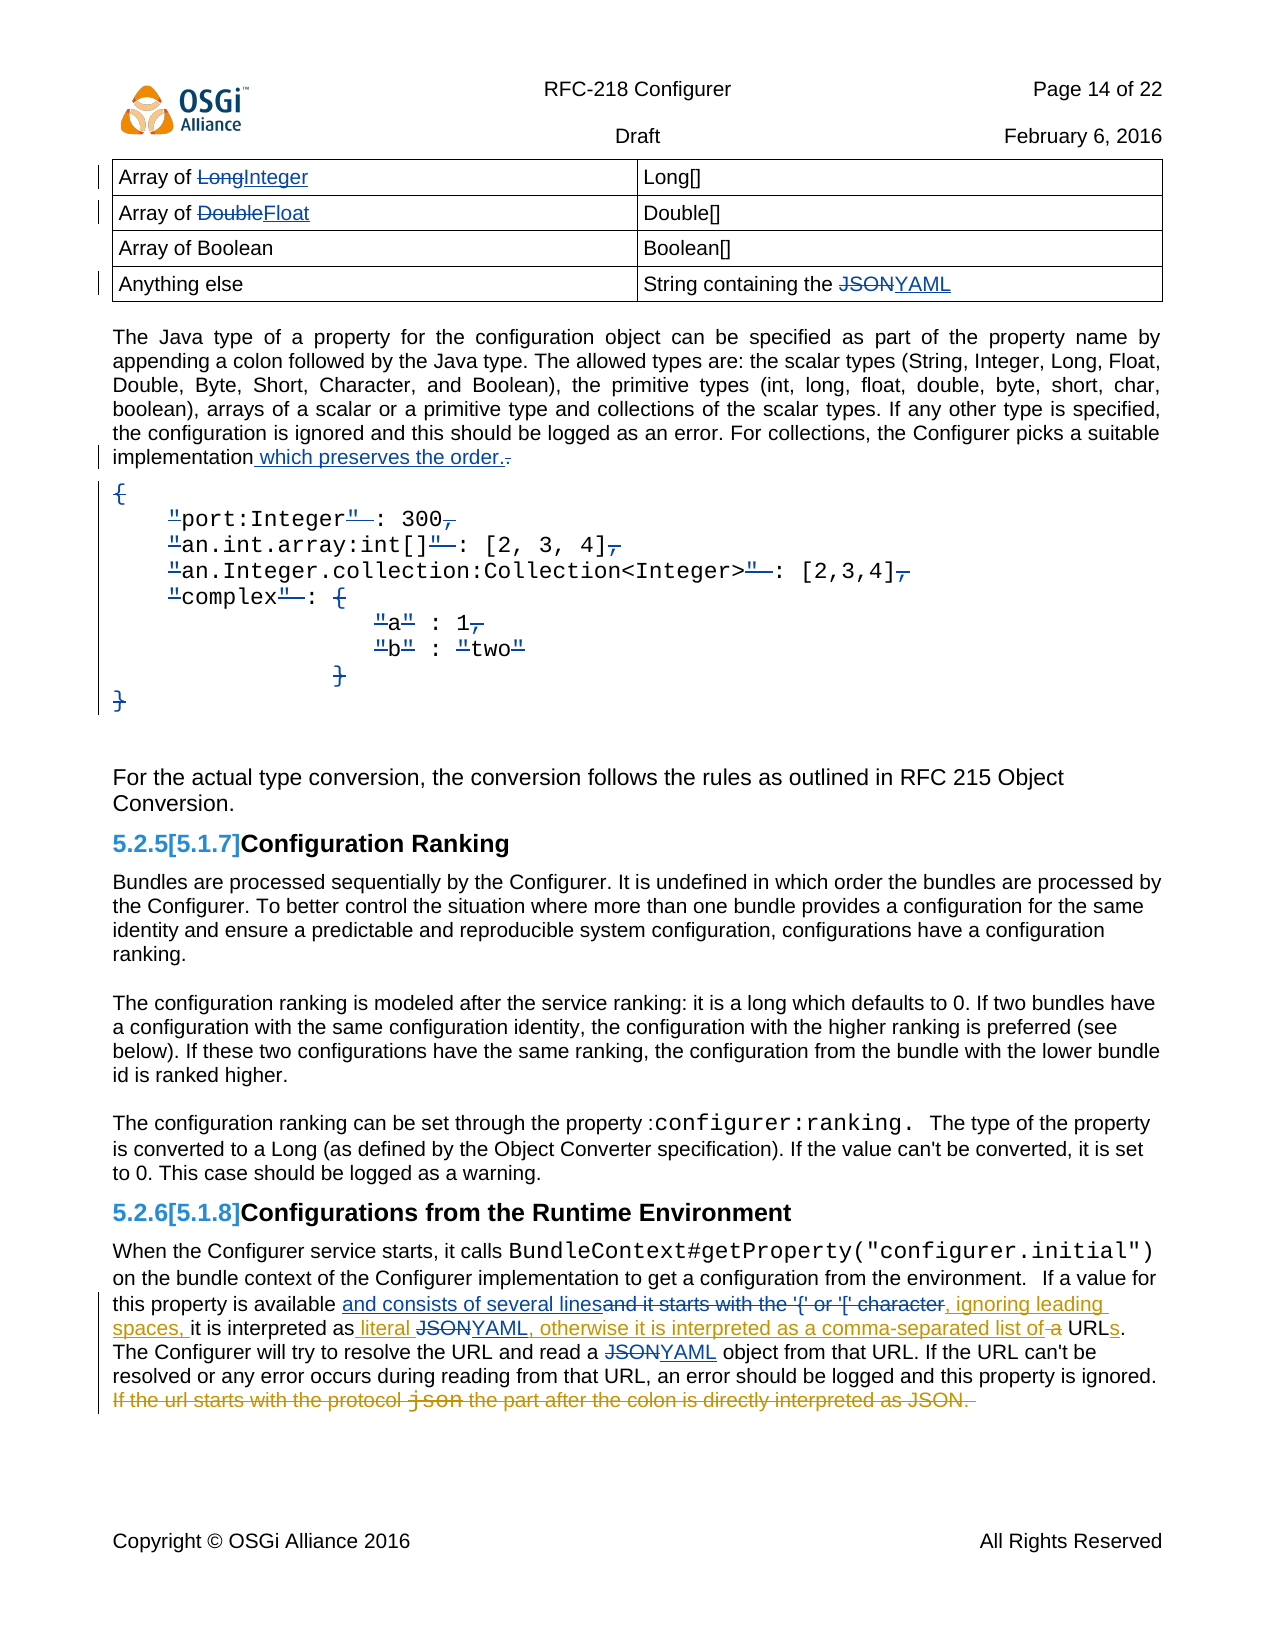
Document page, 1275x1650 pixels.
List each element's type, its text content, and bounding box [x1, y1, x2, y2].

text The configuration ranking is modeled after the service ranking: it is a long which defaults to 0. If two bundles have a configuration with the same configuration identity, the configuration with the higher ranking is preferred (see below). If these two configurations have the same ranking, the configuration from the bundle with the lower bundle id is ranked higher. The configuration ranking can be set through the property :configurer:ranking. The type of the property is converted to a Long (as defined by the Object Converter specification). If the value can't be converted, it is set to 0. This case should be logged as a warning. [112, 991, 1162, 1185]
subtitle Configurations from the Runtime Environment [112, 1198, 1162, 1226]
table_cell Array of Integer [113, 160, 637, 194]
table_cell Long[] [638, 160, 1162, 194]
table_cell Double[] [638, 196, 1162, 230]
table_cell Array of Boolean [113, 231, 637, 266]
table_cell String containing the YAML [638, 267, 1162, 301]
text port:Integer: 300 an.int.array:int[]: [2, 3, 4] an.Integer.collection:Collection<Integer>: [2,3,4] complex: a : 1 b : two [112, 481, 1162, 739]
table_cell Anything else [113, 267, 637, 301]
table_cell Array of Float [113, 196, 637, 230]
picture [113, 78, 257, 142]
text Bundles are processed sequentially by the Configurer. It is undefined in which order the bundles are processed by the Configurer. To better control the situation where more than one bundle provides a configuration for the same identity and ensure a predictable and reproducible system configuration, configurations have a configuration ranking. [112, 870, 1162, 966]
text The Java type of a property for the configuration object can be specified as part of the property name by appending a colon followed by the Java type. The allowed types are: the scalar types (String, Integer, Long, Float, Double, Byte, Short, Character, and Boolean), the primitive types (int, long, float, double, byte, short, char, boolean), arrays of a scalar or a primitive type and collections of the scalar types. If any other type is specified, the configuration is ignored and this should be logged as an error. For collections, the Configurer picks a suitable implementation which preserves the order. [112, 325, 1162, 469]
text For the actual type conversion, the conversion follows the rules as outlined in RFC 215 Object Conversion. [112, 764, 1162, 816]
text When the Configurer service starts, it calls BundleContext#getProperty("configurer.initial") on the bundle context of the Configurer implementation to get a configuration from the environment. If a value for this property is available and consists of several lines, ignoring leading spaces, it is interpreted as literal YAML, otherwise it is interpreted as a comma-separated list of URLs. The Configurer will try to resolve the URL and read a YAML object from that URL. If the URL can't be resolved or any error occurs during reading from that URL, an error should be logged and this property is ignored. [112, 1239, 1162, 1414]
subtitle Configuration Ranking [112, 829, 1162, 858]
table_cell Boolean[] [638, 231, 1162, 266]
